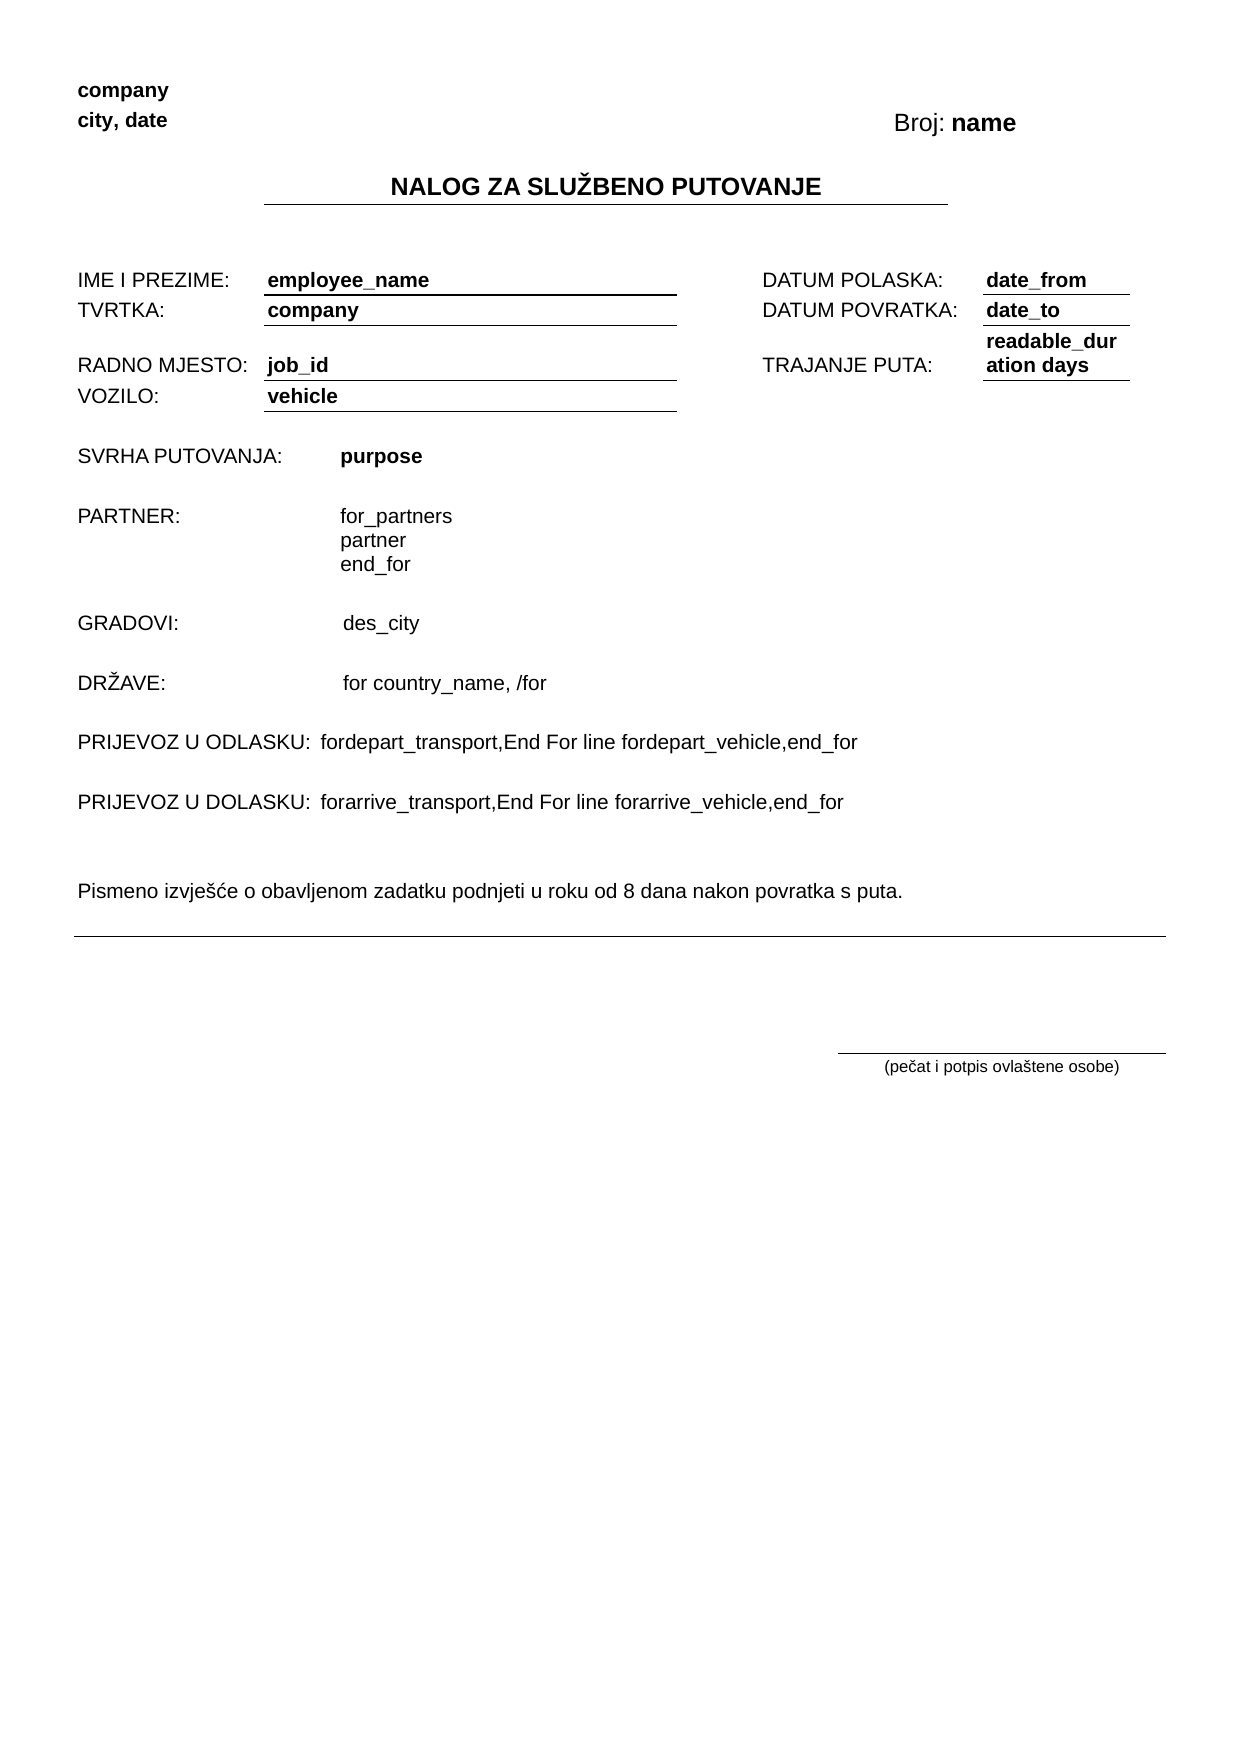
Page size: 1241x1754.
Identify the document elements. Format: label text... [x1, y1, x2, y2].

table_cell [75, 1053, 399, 1088]
table_cell employee_name [264, 265, 677, 294]
table_cell [1130, 265, 1166, 294]
table_cell forarrive_transport,End For line forarrive_vehicle,end_for [320, 787, 1166, 817]
table_cell for_partners partner end_for [337, 501, 1166, 578]
table_cell [399, 1088, 447, 1117]
table_cell [677, 294, 759, 325]
table_cell IME I PREZIME: [74, 265, 264, 294]
table_cell date_from [983, 265, 1130, 294]
table_cell [337, 578, 1166, 608]
table_cell [320, 817, 1166, 846]
table_cell city, date [74, 105, 501, 139]
table_cell [1130, 294, 1166, 325]
table_cell [264, 205, 501, 235]
table_cell [677, 380, 759, 411]
table_cell [677, 265, 759, 294]
table_cell [74, 578, 337, 608]
table_cell name [948, 105, 1166, 139]
table_cell [264, 412, 677, 441]
table_cell [264, 846, 501, 876]
table_cell [74, 846, 264, 876]
table_cell [759, 846, 948, 876]
table_cell [948, 846, 1166, 876]
table_cell Pismeno izvješće o obavljenom zadatku podnjeti u roku od 8 dana nakon povratka s puta. [74, 876, 1166, 906]
table_cell [74, 169, 264, 204]
table_cell [74, 817, 320, 846]
table_cell readable_duration days [983, 326, 1130, 380]
table_header [838, 984, 1166, 1018]
table_cell VOZILO: [74, 380, 264, 411]
table_cell (pečat i potpis ovlaštene osobe) [838, 1054, 1166, 1088]
table_cell GRADOVI: [74, 608, 340, 638]
table_cell [264, 906, 501, 936]
table_cell [983, 380, 1166, 411]
table_header [399, 984, 447, 1018]
table_cell [759, 139, 948, 169]
table_cell [501, 235, 759, 264]
table_cell company [264, 296, 677, 325]
table_cell [759, 205, 948, 235]
table_cell [983, 411, 1166, 441]
table_cell [677, 325, 759, 380]
table_cell [447, 1053, 789, 1088]
table_cell [759, 411, 983, 441]
table_cell for country_name, /for [340, 668, 1166, 697]
table_cell [501, 105, 759, 139]
table_cell [948, 235, 1166, 264]
table_cell [838, 1019, 1166, 1053]
table_cell [790, 1053, 838, 1088]
table_cell date_to [983, 295, 1130, 325]
table_cell [501, 846, 759, 876]
table_cell [447, 1019, 789, 1053]
table_cell des_city [340, 608, 1166, 638]
table_cell [74, 757, 320, 787]
table_cell [790, 1088, 838, 1117]
table_cell [447, 1088, 789, 1117]
table_cell [74, 906, 264, 936]
table_cell DATUM POVRATKA: [759, 294, 983, 325]
table_cell PRIJEVOZ U ODLASKU: [74, 727, 320, 757]
table_cell [399, 1019, 447, 1053]
table_cell [501, 139, 759, 169]
table_cell vehicle [264, 381, 677, 411]
table_header company [74, 75, 501, 105]
table_cell [759, 906, 948, 936]
table_cell [337, 471, 1130, 501]
table_cell [759, 235, 948, 264]
table_cell [790, 1019, 838, 1053]
table_cell [264, 139, 501, 169]
table_cell [501, 906, 759, 936]
table_cell [75, 1088, 399, 1117]
table_header [759, 75, 948, 105]
table_cell [677, 411, 759, 441]
table_header [75, 984, 399, 1018]
table_cell [264, 235, 501, 264]
table_cell [948, 139, 1166, 169]
table_header [790, 984, 838, 1018]
table_cell purpose [337, 441, 1130, 471]
table_cell [948, 906, 1166, 936]
table_header [501, 75, 759, 105]
table_cell TRAJANJE PUTA: [759, 325, 983, 380]
table_cell [1130, 441, 1166, 471]
table_cell TVRTKA: [74, 294, 264, 325]
table_cell PARTNER: [74, 501, 337, 578]
table_cell [74, 411, 264, 441]
table_cell [1130, 471, 1166, 501]
table_cell [759, 380, 983, 411]
table_cell DATUM POLASKA: [759, 265, 983, 294]
table_cell [74, 235, 264, 264]
table_cell [948, 169, 1166, 204]
table_cell [838, 1088, 1166, 1117]
table_cell [74, 638, 1166, 668]
table_cell [74, 139, 264, 169]
table_cell [74, 698, 1166, 727]
table_cell Broj: [759, 105, 948, 139]
table_cell PRIJEVOZ U DOLASKU: [74, 787, 320, 817]
table_cell fordepart_transport,End For line fordepart_vehicle,end_for [320, 727, 1166, 757]
table_cell DRŽAVE: [74, 668, 340, 697]
table_cell [501, 205, 759, 235]
table_cell NALOG ZA SLUŽBENO PUTOVANJE [264, 169, 948, 204]
table_cell [1130, 325, 1166, 380]
table_cell job_id [264, 326, 677, 380]
table_cell [320, 757, 1166, 787]
table_cell [75, 1019, 399, 1053]
table_header [948, 75, 1166, 105]
table_header [447, 984, 789, 1018]
table_cell [74, 471, 337, 501]
table_cell [74, 204, 264, 235]
table_cell [399, 1053, 447, 1088]
table_cell [948, 204, 1166, 235]
table_cell RADNO MJESTO: [74, 325, 264, 380]
table_cell SVRHA PUTOVANJA: [74, 441, 337, 471]
